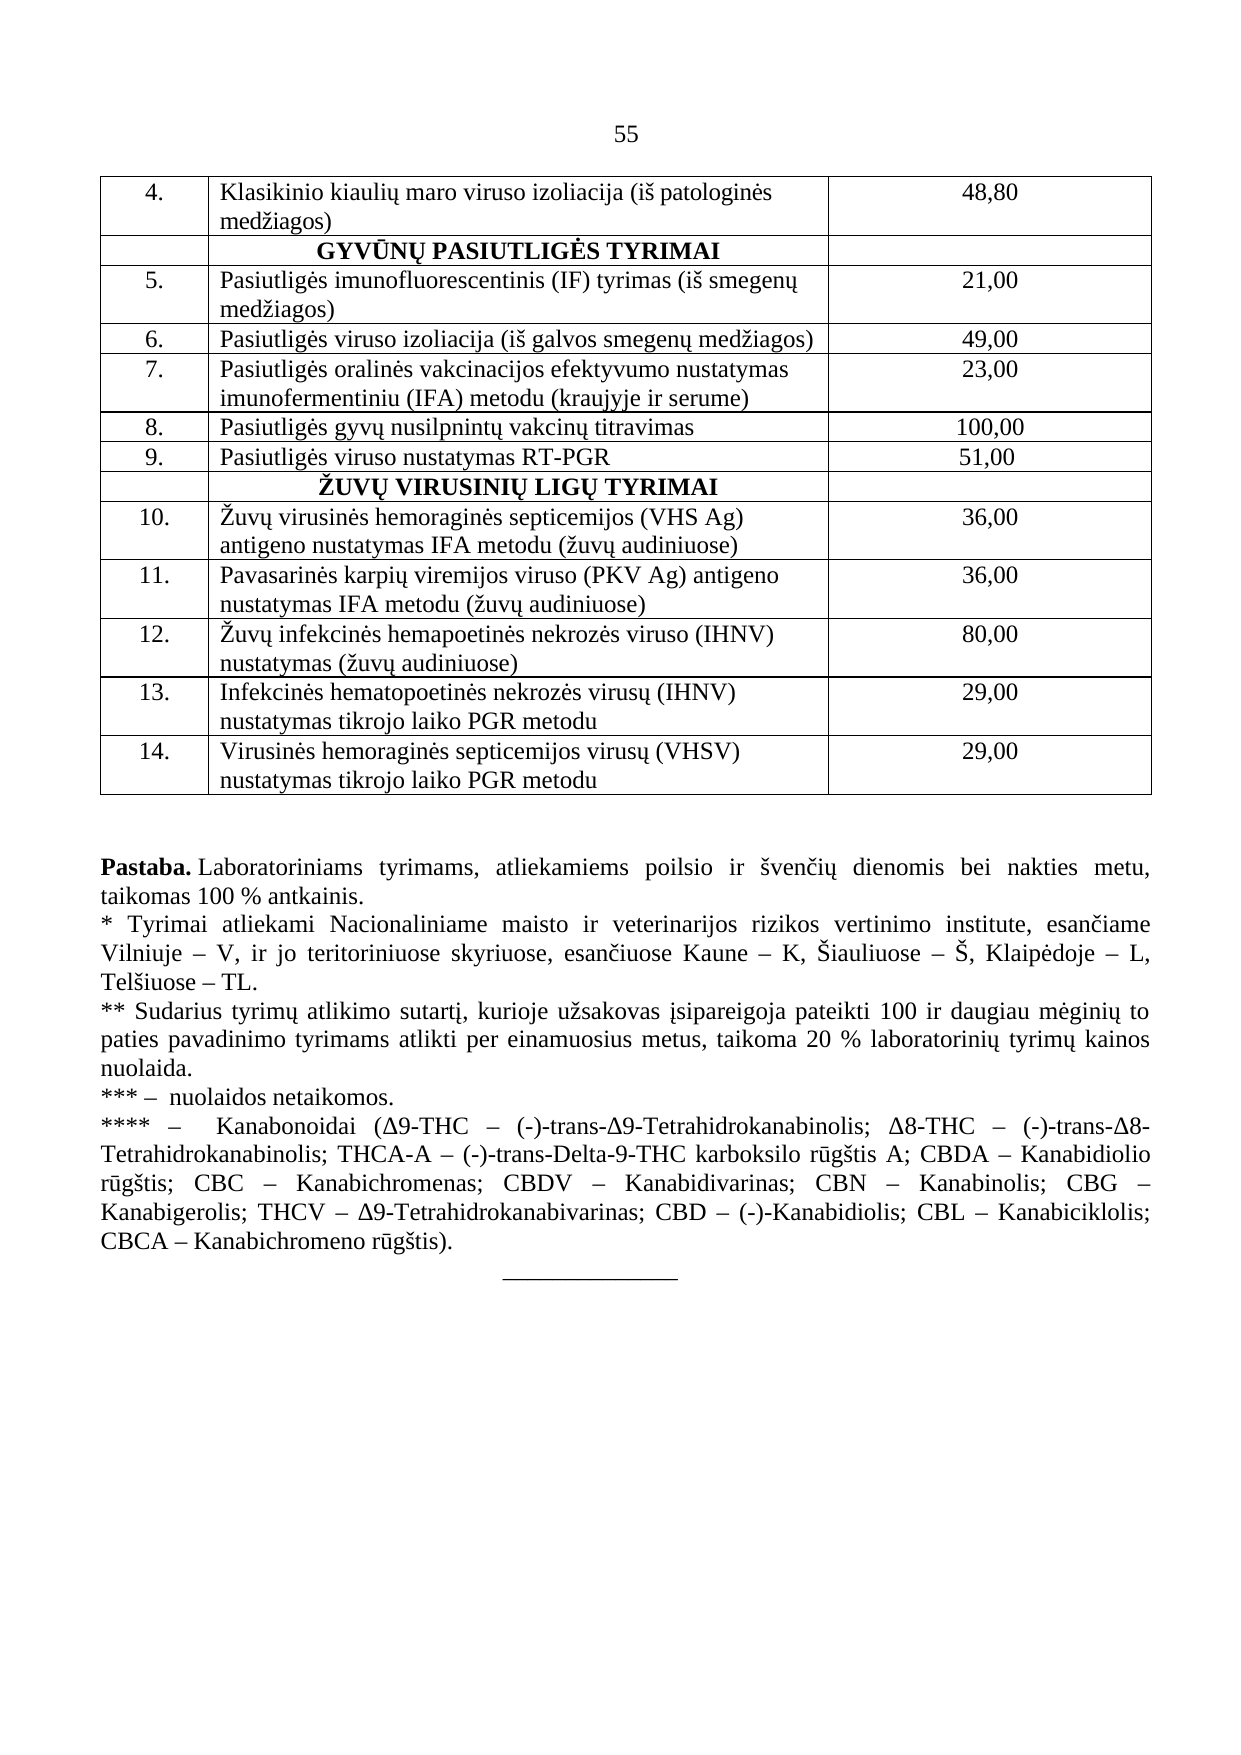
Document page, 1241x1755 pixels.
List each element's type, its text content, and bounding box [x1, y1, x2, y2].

table_cell 49,00 [829, 324, 1151, 353]
table_cell Žuvų infekcinės hemapoetinės nekrozės viruso (IHNV) nustatymas (žuvų audiniuose) [209, 619, 828, 676]
table_cell 48,80 [829, 177, 1151, 235]
table_cell 29,00 [829, 678, 1151, 735]
table_cell 5. [101, 266, 208, 323]
table_cell 12. [101, 619, 208, 676]
table_cell 14. [101, 736, 208, 793]
text **** – Kanabonoidai (Δ9-THC – (-)-trans-∆9-Tetrahidrokanabinolis; Δ8-THC – (-)-trans-Δ8-Tetrahidrokanabinolis; THCA-A – (-)-trans-Delta-9-THC karboksilo rūgštis A; CBDA – Kanabidiolio rūgštis; CBC – Kanabichromenas; CBDV – Kanabidivarinas; CBN – Kanabinolis; CBG – Kanabigerolis; THCV – ∆9-Tetrahidrokanabivarinas; CBD – (-)-Kanabidiolis; CBL – Kanabiciklolis; CBCA – Kanabichromeno rūgštis). [100, 1111, 1152, 1254]
text *** – nuolaidos netaikomos. [100, 1082, 1152, 1111]
table_cell 80,00 [829, 619, 1151, 676]
table_cell GYVŪNŲ PASIUTLIGĖS TYRIMAI [209, 236, 828, 264]
table_cell Pasiutligės gyvų nusilpnintų vakcinų titravimas [209, 413, 828, 441]
table_cell [101, 236, 208, 264]
table_cell 4. [101, 177, 208, 235]
text Pastaba. Laboratoriniams tyrimams, atliekamiems poilsio ir švenčių dienomis bei nakties metu, taikomas 100 % antkainis. [100, 852, 1152, 909]
table_cell 51,00 [829, 442, 1151, 471]
table_cell Infekcinės hematopoetinės nekrozės virusų (IHNV) nustatymas tikrojo laiko PGR metodu [209, 678, 828, 735]
table_cell 9. [101, 442, 208, 471]
table_cell 23,00 [829, 354, 1151, 411]
table_cell 7. [101, 354, 208, 411]
table_cell Pavasarinės karpių viremijos viruso (PKV Ag) antigeno nustatymas IFA metodu (žuvų audiniuose) [209, 560, 828, 618]
table_cell 13. [101, 678, 208, 735]
table_cell Klasikinio kiaulių maro viruso izoliacija (iš patologinės medžiagos) [209, 177, 828, 235]
table_cell 10. [101, 502, 208, 559]
text ______________ [100, 1254, 1080, 1283]
table_cell 29,00 [829, 736, 1151, 793]
table_cell Virusinės hemoraginės septicemijos virusų (VHSV) nustatymas tikrojo laiko PGR metodu [209, 736, 828, 793]
table_cell 36,00 [829, 560, 1151, 618]
table_cell 8. [101, 413, 208, 441]
table_cell ŽUVŲ VIRUSINIŲ LIGŲ TYRIMAI [209, 472, 828, 501]
table_cell [829, 236, 1151, 264]
table_cell 21,00 [829, 266, 1151, 323]
table_cell Pasiutligės imunofluorescentinis (IF) tyrimas (iš smegenų medžiagos) [209, 266, 828, 323]
table_cell Pasiutligės viruso izoliacija (iš galvos smegenų medžiagos) [209, 324, 828, 353]
table_cell 100,00 [829, 413, 1151, 441]
table_cell 36,00 [829, 502, 1151, 559]
table_cell Žuvų virusinės hemoraginės septicemijos (VHS Ag) antigeno nustatymas IFA metodu (žuvų audiniuose) [209, 502, 828, 559]
table_cell Pasiutligės oralinės vakcinacijos efektyvumo nustatymas imunofermentiniu (IFA) metodu (kraujyje ir serume) [209, 354, 828, 411]
text ** Sudarius tyrimų atlikimo sutartį, kurioje užsakovas įsipareigoja pateikti 100 ir daugiau mėginių to paties pavadinimo tyrimams atlikti per einamuosius metus, taikoma 20 % laboratorinių tyrimų kainos nuolaida. [100, 996, 1152, 1082]
table_cell 6. [101, 324, 208, 353]
text * Tyrimai atliekami Nacionaliniame maisto ir veterinarijos rizikos vertinimo institute, esančiame Vilniuje – V, ir jo teritoriniuose skyriuose, esančiuose Kaune – K, Šiauliuose – Š, Klaipėdoje – L, Telšiuose – TL. [100, 909, 1152, 996]
table_cell 11. [101, 560, 208, 618]
table_cell [101, 472, 208, 501]
table_cell [829, 472, 1151, 501]
table_cell Pasiutligės viruso nustatymas RT-PGR [209, 442, 828, 471]
